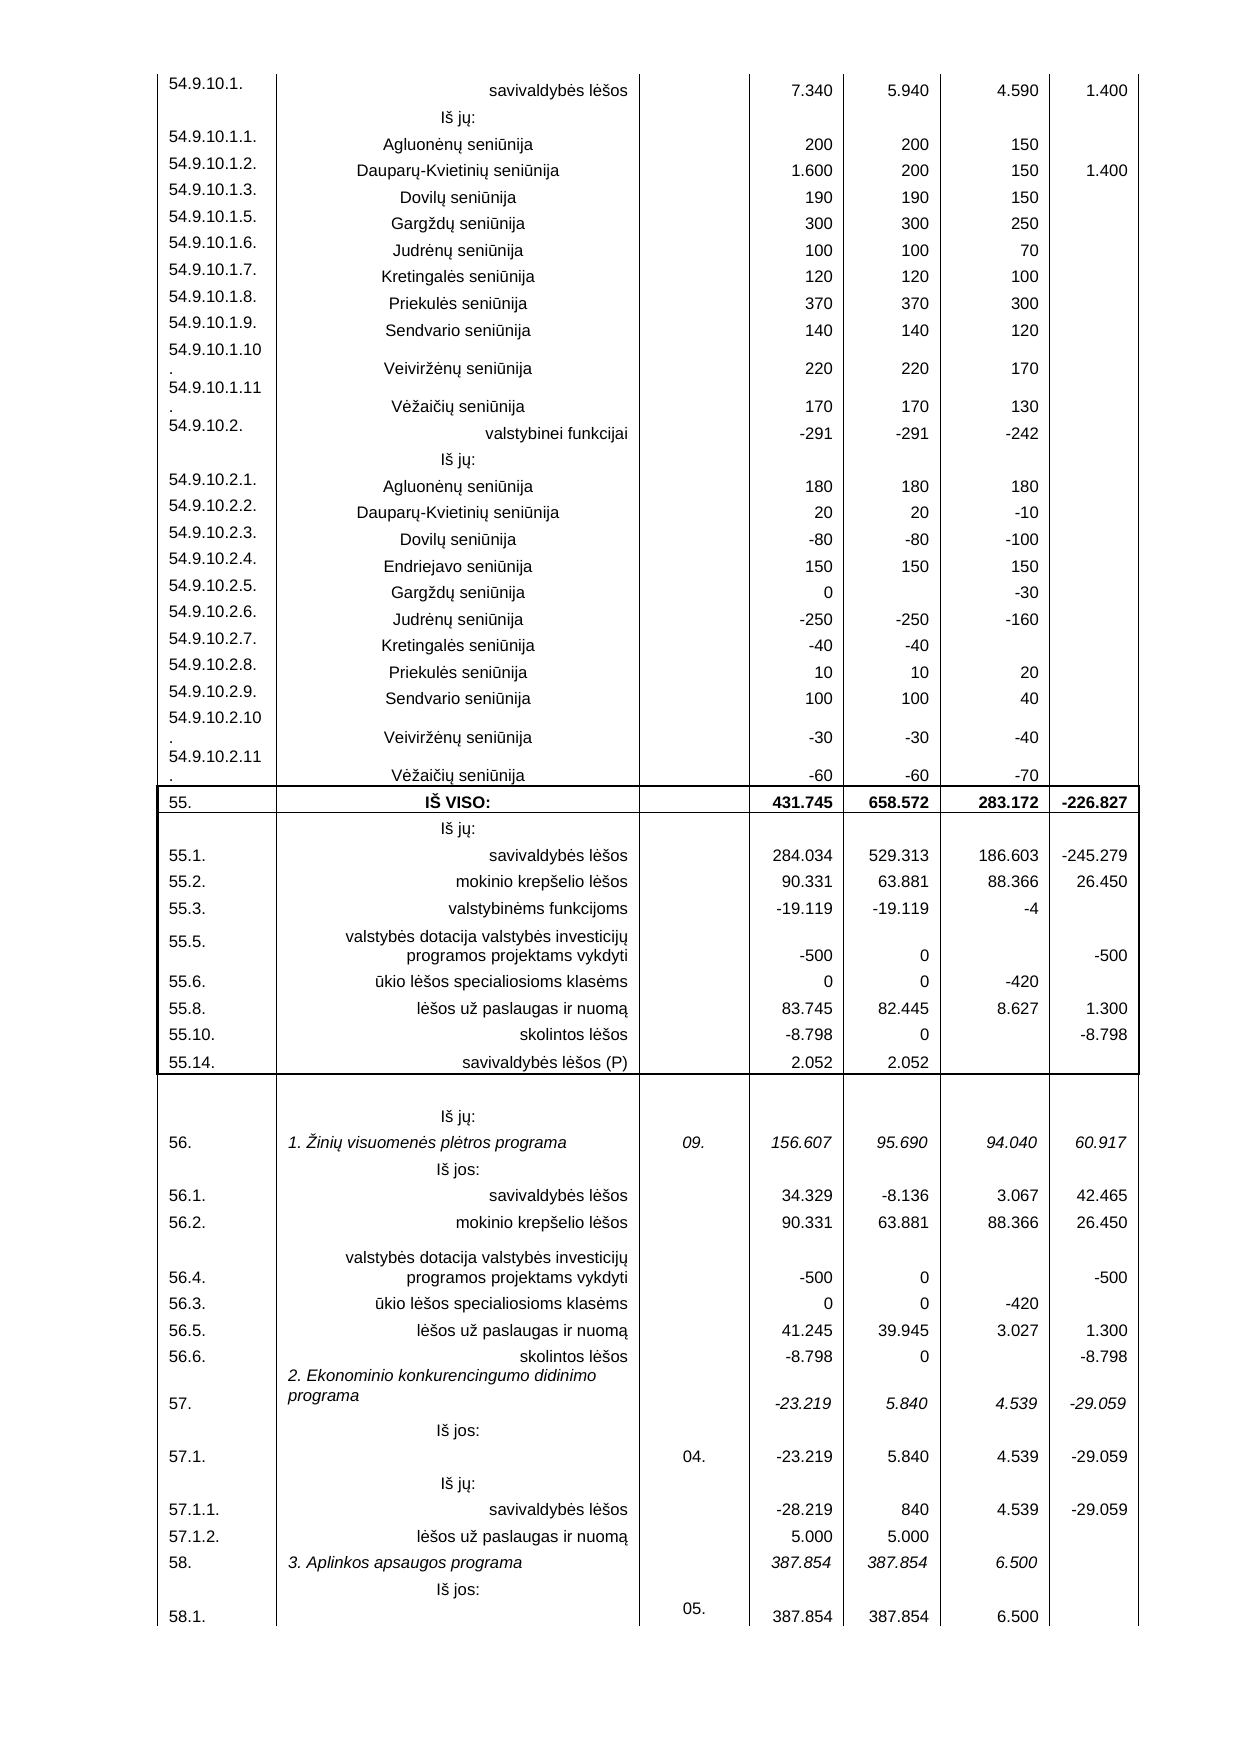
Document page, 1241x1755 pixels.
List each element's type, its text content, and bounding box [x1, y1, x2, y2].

table_cell 5.840 [844, 1366, 940, 1413]
table_cell [640, 602, 749, 629]
table_cell valstybės dotacija valstybės investicijų programos projektams vykdyti [277, 918, 639, 965]
table_cell 54.9.10.1.10. [158, 340, 276, 378]
table_cell 54.9.10.2. [158, 416, 276, 443]
table_cell 83.745 [750, 991, 843, 1018]
table_cell -291 [750, 416, 843, 443]
table_cell 63.881 [844, 865, 940, 891]
table_cell 55.3. [159, 891, 276, 918]
table_cell [1050, 1075, 1138, 1099]
table_cell -8.136 [844, 1179, 940, 1205]
table_cell Kretingalės seniūnija [277, 629, 639, 655]
table_cell [640, 549, 749, 576]
table_cell 100 [941, 260, 1049, 286]
table_cell 4.590 [941, 74, 1049, 100]
table_cell [1050, 416, 1138, 443]
table_cell savivaldybės lėšos (P) [277, 1044, 639, 1072]
table_cell 5.840 [844, 1440, 940, 1466]
table_cell 10 [844, 655, 940, 682]
table_cell 56.1. [158, 1179, 276, 1205]
table_cell lėšos už paslaugas ir nuomą [277, 991, 639, 1018]
table_cell [1050, 443, 1138, 469]
table_cell [640, 1573, 749, 1599]
table_cell [640, 523, 749, 549]
table_cell Judrėnų seniūnija [277, 233, 639, 260]
table_cell [640, 1152, 749, 1179]
table_cell [277, 1440, 639, 1466]
table_cell 370 [844, 286, 940, 313]
table_cell 6.500 [941, 1599, 1049, 1626]
table_cell 09. [640, 1126, 749, 1152]
table_cell savivaldybės lėšos [277, 1493, 639, 1519]
table_cell [640, 1519, 749, 1546]
table_cell 283.172 [941, 787, 1049, 812]
table_cell [640, 100, 749, 127]
table_cell [844, 1099, 940, 1126]
table_cell 90.331 [750, 865, 843, 891]
table_cell [941, 1519, 1049, 1546]
table_cell -500 [750, 918, 843, 965]
table_cell -8.798 [1050, 1340, 1138, 1366]
table_cell -30 [844, 708, 940, 747]
table_cell 180 [750, 469, 843, 496]
table_cell 150 [750, 549, 843, 576]
table_cell [1050, 180, 1138, 207]
table_cell [640, 233, 749, 260]
table_cell [158, 100, 276, 127]
table_cell 200 [844, 154, 940, 180]
table_cell [158, 1466, 276, 1493]
table_cell -291 [844, 416, 940, 443]
table_cell mokinio krepšelio lėšos [277, 865, 639, 891]
table_cell [844, 443, 940, 469]
table_cell [640, 991, 749, 1018]
table_cell 4.539 [941, 1366, 1049, 1413]
table_cell 300 [941, 286, 1049, 313]
table_cell [159, 813, 276, 838]
table_cell -23.219 [750, 1440, 843, 1466]
table_cell 55.14. [159, 1044, 276, 1072]
table_cell 3.067 [941, 1179, 1049, 1205]
table_cell [1050, 549, 1138, 576]
table_cell [640, 1493, 749, 1519]
table_cell [640, 787, 749, 812]
table_cell 60.917 [1050, 1126, 1138, 1152]
table_cell 26.450 [1050, 865, 1138, 891]
table_cell -60 [750, 747, 843, 785]
table_cell 1.300 [1050, 1313, 1138, 1340]
table_cell [941, 1075, 1049, 1099]
table_cell -19.119 [750, 891, 843, 918]
table_cell -30 [941, 576, 1049, 602]
table_cell [1050, 1152, 1138, 1179]
table_cell [1050, 233, 1138, 260]
table_cell 57.1.1. [158, 1493, 276, 1519]
table_cell Endriejavo seniūnija [277, 549, 639, 576]
table_cell [640, 74, 749, 100]
table_cell 0 [844, 1287, 940, 1313]
table_cell 20 [941, 655, 1049, 682]
table_cell 57. [158, 1366, 276, 1413]
table_cell savivaldybės lėšos [277, 838, 639, 865]
table_cell -29.059 [1050, 1493, 1138, 1519]
table_cell 150 [941, 154, 1049, 180]
table_cell 140 [844, 313, 940, 339]
table_cell 88.366 [941, 865, 1049, 891]
table_cell 88.366 [941, 1205, 1049, 1232]
table_cell 529.313 [844, 838, 940, 865]
table_cell Vėžaičių seniūnija [277, 747, 639, 785]
table_cell 0 [844, 918, 940, 965]
table_cell Veiviržėnų seniūnija [277, 708, 639, 747]
table_cell 58.1. [158, 1599, 276, 1626]
table_cell [640, 1340, 749, 1366]
table_cell 170 [941, 340, 1049, 378]
table_cell [941, 1099, 1049, 1126]
table_cell 54.9.10.2.7. [158, 629, 276, 655]
table_cell [1050, 469, 1138, 496]
table_cell -40 [844, 629, 940, 655]
table_cell Sendvario seniūnija [277, 682, 639, 708]
table_cell [1050, 1546, 1138, 1572]
table_cell -4 [941, 891, 1049, 918]
table_cell 1.300 [1050, 991, 1138, 1018]
table_cell 56.3. [158, 1287, 276, 1313]
table_cell [1050, 682, 1138, 708]
table_cell mokinio krepšelio lėšos [277, 1205, 639, 1232]
table_cell Veiviržėnų seniūnija [277, 340, 639, 378]
table_cell valstybės dotacija valstybės investicijų programos projektams vykdyti [277, 1232, 639, 1287]
table_cell -250 [750, 602, 843, 629]
table_cell [844, 1413, 940, 1440]
table_cell Dauparų-Kvietinių seniūnija [277, 496, 639, 522]
table_cell Iš jų: [277, 443, 639, 469]
table_cell 2.052 [750, 1044, 843, 1072]
table_cell [941, 1573, 1049, 1599]
table_cell -40 [750, 629, 843, 655]
table_cell 54.9.10.1.7. [158, 260, 276, 286]
table_cell Agluonėnų seniūnija [277, 469, 639, 496]
table_cell 42.465 [1050, 1179, 1138, 1205]
table_cell [640, 340, 749, 378]
table_cell [640, 260, 749, 286]
table_cell [750, 443, 843, 469]
table_cell [1050, 1466, 1138, 1493]
table_cell 100 [844, 682, 940, 708]
table_cell 220 [750, 340, 843, 378]
table_cell [1050, 340, 1138, 378]
table_cell 0 [750, 1287, 843, 1313]
table_cell -10 [941, 496, 1049, 522]
table_cell [1050, 286, 1138, 313]
table_cell 56.6. [158, 1340, 276, 1366]
table_cell 34.329 [750, 1179, 843, 1205]
table_cell 140 [750, 313, 843, 339]
table_cell Judrėnų seniūnija [277, 602, 639, 629]
table_cell [941, 1340, 1049, 1366]
table_cell 130 [941, 378, 1049, 416]
table_cell [750, 1152, 843, 1179]
table_cell lėšos už paslaugas ir nuomą [277, 1313, 639, 1340]
table_cell 63.881 [844, 1205, 940, 1232]
table_cell 90.331 [750, 1205, 843, 1232]
table_cell 05. [640, 1599, 749, 1626]
table_cell 5.000 [750, 1519, 843, 1546]
table_cell 26.450 [1050, 1205, 1138, 1232]
table_cell [158, 1099, 276, 1126]
table_cell [158, 443, 276, 469]
table_cell [640, 1099, 749, 1126]
table_cell 150 [844, 549, 940, 576]
table_cell -29.059 [1050, 1366, 1138, 1413]
table_cell -60 [844, 747, 940, 785]
table_cell [941, 1232, 1049, 1287]
table_cell 2.052 [844, 1044, 940, 1072]
table_cell savivaldybės lėšos [277, 1179, 639, 1205]
table_cell [640, 1313, 749, 1340]
table_cell [277, 1599, 639, 1626]
table_cell -8.798 [750, 1340, 843, 1366]
table_cell Iš jų: [277, 100, 639, 127]
table_cell -500 [750, 1232, 843, 1287]
table_cell 58. [158, 1546, 276, 1572]
table_cell 100 [750, 233, 843, 260]
table_cell [1050, 1044, 1138, 1072]
table_cell 54.9.10.2.11. [158, 747, 276, 785]
table_cell 1.400 [1050, 154, 1138, 180]
table_cell 0 [844, 965, 940, 991]
table_cell [941, 443, 1049, 469]
table_cell 54.9.10.1.6. [158, 233, 276, 260]
table_cell [158, 1413, 276, 1440]
table_cell Dauparų-Kvietinių seniūnija [277, 154, 639, 180]
table_cell 840 [844, 1493, 940, 1519]
table_cell 6.500 [941, 1546, 1049, 1572]
table_cell [640, 286, 749, 313]
table_cell [640, 313, 749, 339]
table_cell 387.854 [750, 1546, 843, 1572]
table_cell 94.040 [941, 1126, 1049, 1152]
table_cell [1050, 207, 1138, 233]
table_cell -8.798 [1050, 1018, 1138, 1044]
table_cell -420 [941, 965, 1049, 991]
table_cell [640, 918, 749, 965]
table_cell 54.9.10.2.3. [158, 523, 276, 549]
table_cell [640, 180, 749, 207]
table_cell 55.6. [159, 965, 276, 991]
table_cell 186.603 [941, 838, 1049, 865]
table_cell 95.690 [844, 1126, 940, 1152]
table_cell 431.745 [750, 787, 843, 812]
table_cell Iš jų: [277, 813, 639, 838]
table_cell 0 [844, 1232, 940, 1287]
table_cell Iš jos: [277, 1152, 639, 1179]
table_cell Iš jų: [277, 1466, 639, 1493]
table_cell [640, 747, 749, 785]
table_cell 54.9.10.1.11. [158, 378, 276, 416]
table_cell [640, 891, 749, 918]
table_cell 54.9.10.1.9. [158, 313, 276, 339]
table_cell 3. Aplinkos apsaugos programa [277, 1546, 639, 1572]
table_cell [1050, 127, 1138, 153]
table_cell -500 [1050, 1232, 1138, 1287]
table_cell lėšos už paslaugas ir nuomą [277, 1519, 639, 1546]
table_cell [640, 207, 749, 233]
table_cell [1050, 1287, 1138, 1313]
table_cell 70 [941, 233, 1049, 260]
table_cell Iš jos: [277, 1413, 639, 1440]
table_cell 20 [750, 496, 843, 522]
table_cell -70 [941, 747, 1049, 785]
table_cell [844, 1466, 940, 1493]
table_cell [750, 100, 843, 127]
table_cell Gargždų seniūnija [277, 207, 639, 233]
table_cell Priekulės seniūnija [277, 655, 639, 682]
table_cell 170 [750, 378, 843, 416]
table_cell [640, 838, 749, 865]
table_cell 658.572 [844, 787, 940, 812]
table_cell -8.798 [750, 1018, 843, 1044]
table_cell [640, 629, 749, 655]
table_cell [750, 1099, 843, 1126]
table_cell -160 [941, 602, 1049, 629]
table_cell [1050, 1413, 1138, 1440]
table_cell 54.9.10.2.6. [158, 602, 276, 629]
table_cell savivaldybės lėšos [277, 74, 639, 100]
table_cell [750, 1413, 843, 1440]
table_cell 180 [941, 469, 1049, 496]
table_cell [941, 813, 1049, 838]
table_cell [1050, 576, 1138, 602]
table_cell skolintos lėšos [277, 1340, 639, 1366]
table_cell [1050, 655, 1138, 682]
table_cell 54.9.10.1.1. [158, 127, 276, 153]
table_cell 54.9.10.2.2. [158, 496, 276, 522]
table_cell [750, 1466, 843, 1493]
table_cell [640, 416, 749, 443]
table_cell 54.9.10.2.1. [158, 469, 276, 496]
table_cell 54.9.10.1. [158, 74, 276, 100]
table_cell [844, 1573, 940, 1599]
table_cell 2. Ekonominio konkurencingumo didinimo programa [277, 1366, 639, 1413]
table_cell [640, 1232, 749, 1287]
table_cell -40 [941, 708, 1049, 747]
table_cell 54.9.10.1.2. [158, 154, 276, 180]
table_cell [1050, 313, 1138, 339]
table_cell 55. [159, 787, 276, 812]
table_cell 54.9.10.1.3. [158, 180, 276, 207]
table_cell [640, 443, 749, 469]
table_cell 120 [844, 260, 940, 286]
table_cell [158, 1075, 276, 1099]
table_cell 54.9.10.2.9. [158, 682, 276, 708]
table_cell [640, 576, 749, 602]
table_cell 41.245 [750, 1313, 843, 1340]
table_cell [640, 1546, 749, 1572]
table_cell [750, 813, 843, 838]
table_cell 387.854 [844, 1599, 940, 1626]
table_cell -100 [941, 523, 1049, 549]
table_cell 1. Žinių visuomenės plėtros programa [277, 1126, 639, 1152]
table_cell Agluonėnų seniūnija [277, 127, 639, 153]
table_cell [844, 1152, 940, 1179]
table_cell [640, 469, 749, 496]
table_cell valstybinėms funkcijoms [277, 891, 639, 918]
table_cell 0 [844, 1018, 940, 1044]
table_cell [640, 865, 749, 891]
table_cell -420 [941, 1287, 1049, 1313]
table_cell 54.9.10.2.10. [158, 708, 276, 747]
table_cell 120 [941, 313, 1049, 339]
table_cell 200 [844, 127, 940, 153]
table_cell 190 [750, 180, 843, 207]
table_cell [1050, 496, 1138, 522]
table_cell -29.059 [1050, 1440, 1138, 1466]
table_cell [844, 1075, 940, 1099]
table_cell 55.8. [159, 991, 276, 1018]
table_cell [277, 1075, 639, 1099]
table_cell [1050, 747, 1138, 785]
table_cell 39.945 [844, 1313, 940, 1340]
table_cell [1050, 1599, 1138, 1626]
table_cell [640, 1018, 749, 1044]
table_cell 8.627 [941, 991, 1049, 1018]
table_cell 55.2. [159, 865, 276, 891]
table_cell 54.9.10.1.5. [158, 207, 276, 233]
table_cell [640, 496, 749, 522]
table_cell 100 [844, 233, 940, 260]
table_cell 56.5. [158, 1313, 276, 1340]
table_cell -245.279 [1050, 838, 1138, 865]
table_cell [1050, 891, 1138, 918]
table_cell 1.600 [750, 154, 843, 180]
table_cell [844, 100, 940, 127]
table_cell 55.5. [159, 918, 276, 965]
table_cell [750, 1075, 843, 1099]
table_cell [1050, 523, 1138, 549]
table_cell 5.000 [844, 1519, 940, 1546]
table_cell [640, 813, 749, 838]
table_cell Vėžaičių seniūnija [277, 378, 639, 416]
table_cell [941, 629, 1049, 655]
table_cell -500 [1050, 918, 1138, 965]
table_cell [158, 1573, 276, 1599]
table_cell [941, 1152, 1049, 1179]
table_cell [1050, 813, 1138, 838]
table_cell skolintos lėšos [277, 1018, 639, 1044]
table_cell 190 [844, 180, 940, 207]
table_cell 55.10. [159, 1018, 276, 1044]
table_cell [640, 655, 749, 682]
table_cell Sendvario seniūnija [277, 313, 639, 339]
table_cell 55.1. [159, 838, 276, 865]
table_cell [941, 1466, 1049, 1493]
table_cell 100 [750, 682, 843, 708]
table_cell 370 [750, 286, 843, 313]
table_cell 156.607 [750, 1126, 843, 1152]
table_cell -250 [844, 602, 940, 629]
table_cell [941, 1044, 1049, 1072]
table_cell [1050, 965, 1138, 991]
table_cell [1050, 1573, 1138, 1599]
table_cell -226.827 [1050, 787, 1138, 812]
table_cell [640, 1075, 749, 1099]
table_cell 0 [844, 1340, 940, 1366]
table_cell valstybinei funkcijai [277, 416, 639, 443]
table_cell 300 [750, 207, 843, 233]
table_cell [640, 1044, 749, 1072]
table_cell Dovilų seniūnija [277, 523, 639, 549]
table_cell 3.027 [941, 1313, 1049, 1340]
table_cell [640, 127, 749, 153]
table_cell 54.9.10.2.5. [158, 576, 276, 602]
table_cell 150 [941, 127, 1049, 153]
table_cell [941, 1018, 1049, 1044]
table_cell 54.9.10.2.4. [158, 549, 276, 576]
table_cell [1050, 602, 1138, 629]
table_cell [1050, 708, 1138, 747]
table_cell IŠ VISO: [277, 787, 639, 812]
table_cell [1050, 100, 1138, 127]
table_cell ūkio lėšos specialiosioms klasėms [277, 1287, 639, 1313]
table_cell Kretingalės seniūnija [277, 260, 639, 286]
table_cell Priekulės seniūnija [277, 286, 639, 313]
table_cell 56.2. [158, 1205, 276, 1232]
table_cell 20 [844, 496, 940, 522]
table_cell 82.445 [844, 991, 940, 1018]
table_cell -19.119 [844, 891, 940, 918]
table_cell 150 [941, 549, 1049, 576]
table_cell [640, 1413, 749, 1440]
table_cell -80 [750, 523, 843, 549]
table_cell 04. [640, 1440, 749, 1466]
table_cell [750, 1573, 843, 1599]
table_cell [640, 1205, 749, 1232]
table_cell 57.1. [158, 1440, 276, 1466]
table_cell 387.854 [844, 1546, 940, 1572]
table_cell [158, 1152, 276, 1179]
table_cell 0 [750, 576, 843, 602]
table_cell Iš jos: [277, 1573, 639, 1599]
table_cell [1050, 260, 1138, 286]
table_cell 284.034 [750, 838, 843, 865]
table_cell [640, 682, 749, 708]
table_cell 150 [941, 180, 1049, 207]
table_cell 200 [750, 127, 843, 153]
table_cell [640, 708, 749, 747]
table_cell Gargždų seniūnija [277, 576, 639, 602]
table_cell 54.9.10.2.8. [158, 655, 276, 682]
table_cell 56. [158, 1126, 276, 1152]
table_cell [640, 1287, 749, 1313]
table_cell -23.219 [750, 1366, 843, 1413]
table_cell 4.539 [941, 1440, 1049, 1466]
table_cell 56.4. [158, 1232, 276, 1287]
table_cell Dovilų seniūnija [277, 180, 639, 207]
table_cell [640, 378, 749, 416]
table_cell 300 [844, 207, 940, 233]
table_cell 7.340 [750, 74, 843, 100]
table_cell 220 [844, 340, 940, 378]
table_cell 5.940 [844, 74, 940, 100]
table_cell [941, 1413, 1049, 1440]
table_cell 0 [750, 965, 843, 991]
table_cell Iš jų: [277, 1099, 639, 1126]
table_cell [844, 576, 940, 602]
table_cell -80 [844, 523, 940, 549]
table_cell 40 [941, 682, 1049, 708]
table_cell [640, 1366, 749, 1413]
table_cell 54.9.10.1.8. [158, 286, 276, 313]
table_cell 10 [750, 655, 843, 682]
table_cell -30 [750, 708, 843, 747]
table_cell [1050, 1519, 1138, 1546]
table_cell 4.539 [941, 1493, 1049, 1519]
table_cell [640, 965, 749, 991]
table_cell ūkio lėšos specialiosioms klasėms [277, 965, 639, 991]
table_cell [640, 1466, 749, 1493]
table_cell 387.854 [750, 1599, 843, 1626]
table_cell 180 [844, 469, 940, 496]
table_cell [1050, 629, 1138, 655]
table_cell -242 [941, 416, 1049, 443]
table_cell 170 [844, 378, 940, 416]
table_cell 120 [750, 260, 843, 286]
table_cell [640, 1179, 749, 1205]
table_cell [941, 918, 1049, 965]
table_cell [1050, 378, 1138, 416]
table_cell 250 [941, 207, 1049, 233]
table_cell [941, 100, 1049, 127]
table_cell [1050, 1099, 1138, 1126]
table_cell 1.400 [1050, 74, 1138, 100]
table_cell 57.1.2. [158, 1519, 276, 1546]
table_cell [844, 813, 940, 838]
table_cell -28.219 [750, 1493, 843, 1519]
table_cell [640, 154, 749, 180]
